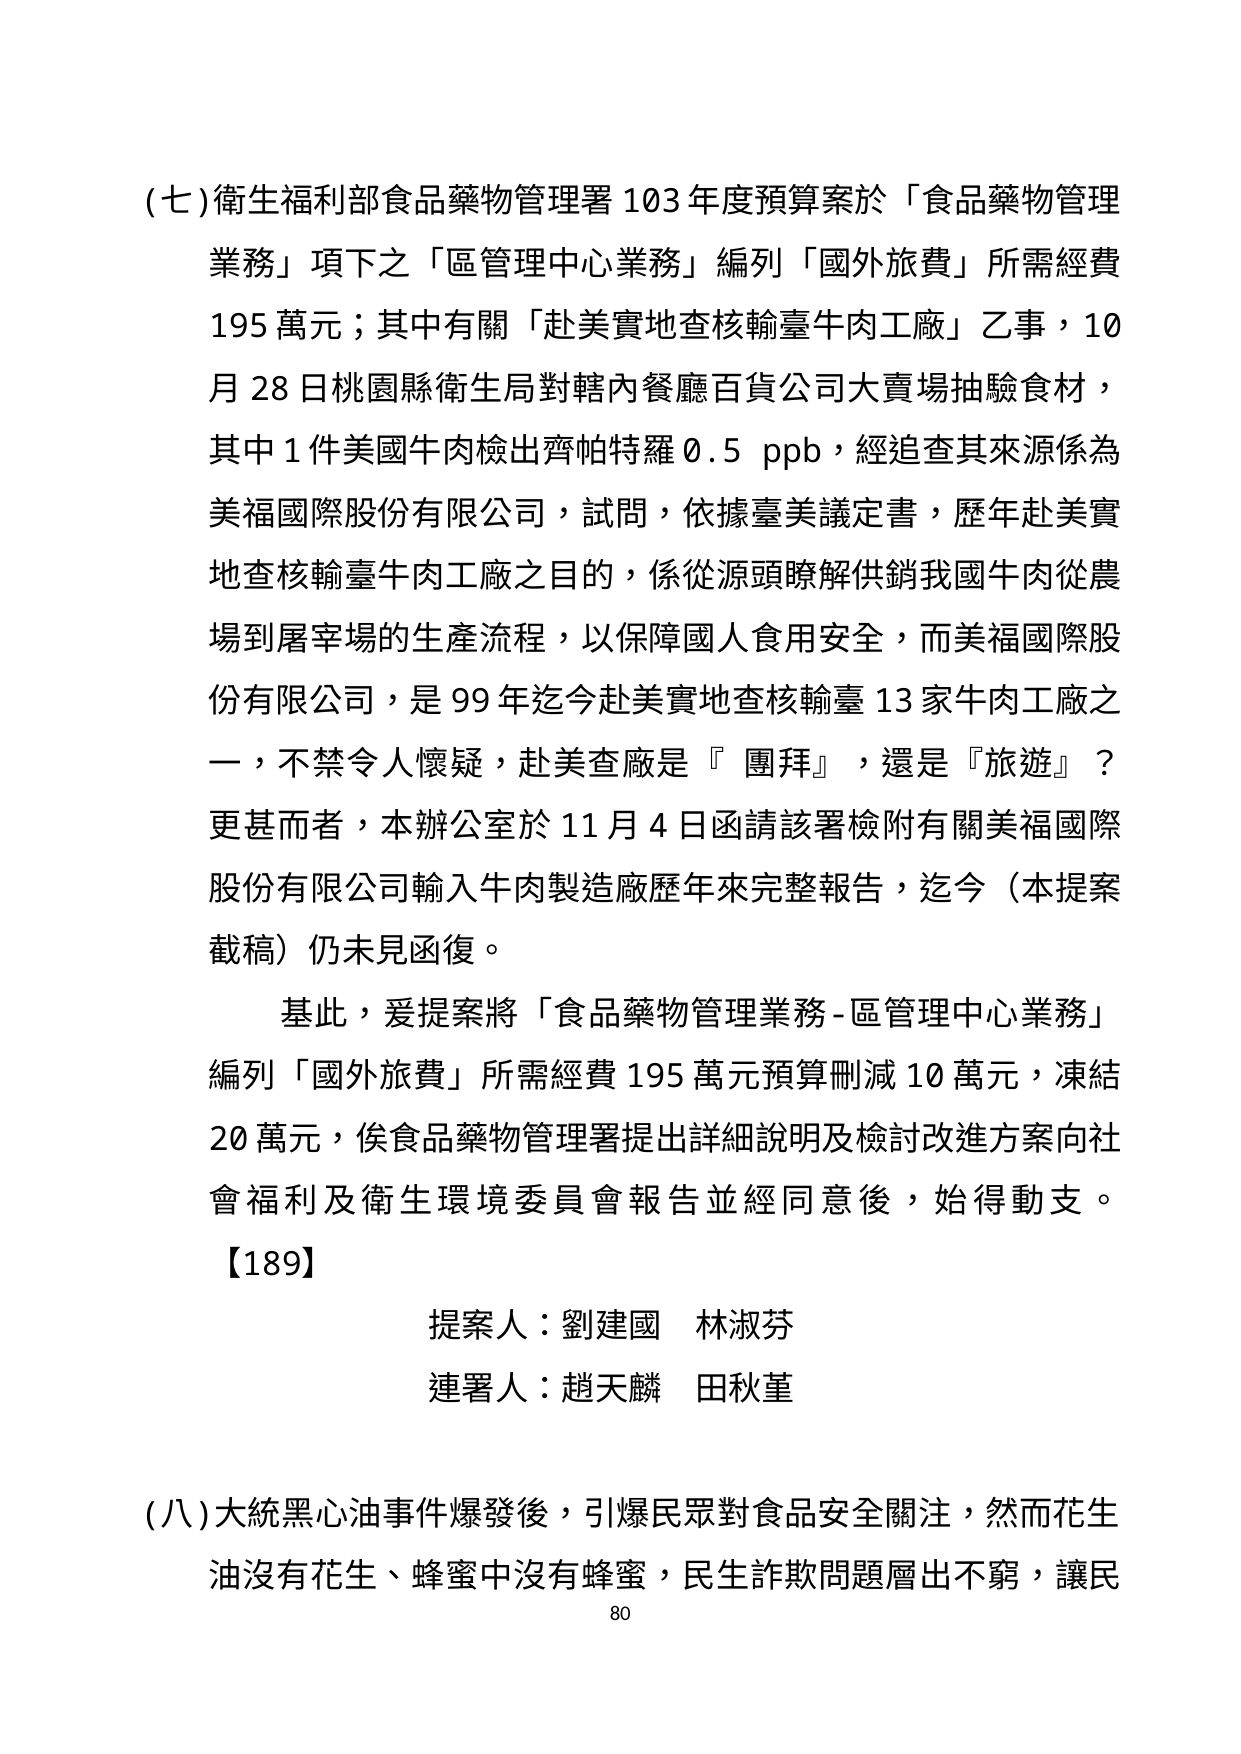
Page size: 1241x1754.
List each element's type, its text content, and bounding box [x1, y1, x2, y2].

text (七)衛生福利部食品藥物管理署103年度預算案於「食品藥物管理業務」項下之「區管理中心業務」編列「國外旅費」所需經費195萬元；其中有關「赴美實地查核輸臺牛肉工廠」乙事，10月28日桃園縣衛生局對轄內餐廳百貨公司大賣場抽驗食材，其中1件美國牛肉檢出齊帕特羅0.5 ppb，經追查其來源係為美福國際股份有限公司，試問，依據臺美議定書，歷年赴美實地查核輸臺牛肉工廠之目的，係從源頭瞭解供銷我國牛肉從農場到屠宰場的生產流程，以保障國人食用安全，而美福國際股份有限公司，是99年迄今赴美實地查核輸臺13家牛肉工廠之一，不禁令人懷疑，赴美查廠是『 團拜』，還是『旅遊』？更甚而者，本辦公室於11月4日函請該署檢附有關美福國際股份有限公司輸入牛肉製造廠歷年來完整報告，迄今（本提案截稿）仍未見函復。 [140, 157, 1122, 969]
text (八)大統黑心油事件爆發後，引爆民眾對食品安全關注，然而花生油沒有花生、蜂蜜中沒有蜂蜜，民生詐欺問題層出不窮，讓民 [140, 1469, 1122, 1594]
text 連署人：趙天麟 田秋堇 [118, 1344, 1122, 1407]
text 提案人：劉建國 林淑芬 [118, 1282, 1122, 1344]
text 基此，爰提案將「食品藥物管理業務-區管理中心業務」編列「國外旅費」所需經費195萬元預算刪減10萬元，凍結20萬元，俟食品藥物管理署提出詳細說明及檢討改進方案向社會福利及衛生環境委員會報告並經同意後，始得動支。【189】 [208, 969, 1122, 1282]
